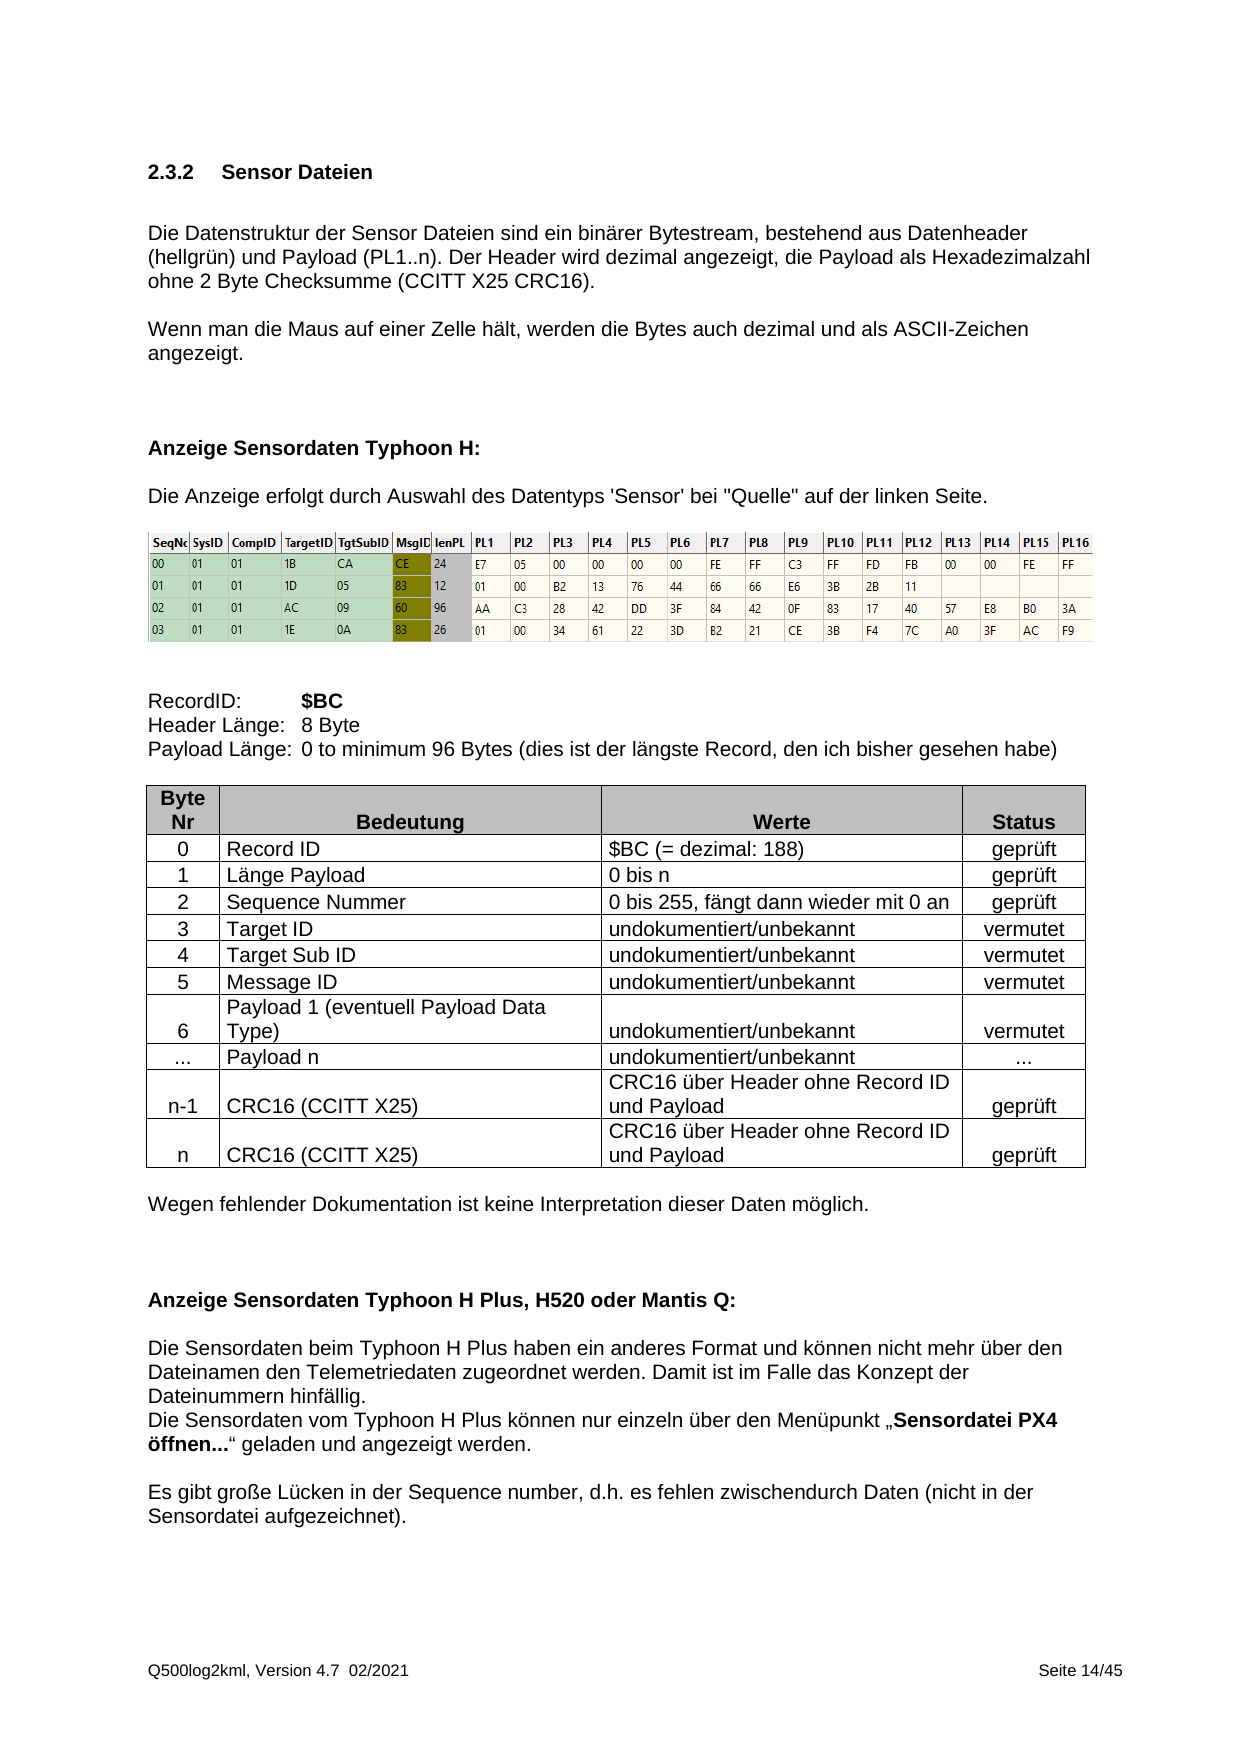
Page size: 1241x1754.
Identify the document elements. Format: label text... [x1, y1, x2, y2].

table_cell undokumentiert/unbekannt [602, 968, 962, 993]
subtitle Sensor Dateien [148, 160, 1093, 184]
table_cell 0 bis n [602, 862, 962, 887]
table_cell vermutet [963, 968, 1085, 993]
table_cell geprüft [963, 862, 1085, 887]
table_cell geprüft [963, 1070, 1085, 1118]
table_cell 0 [147, 835, 219, 861]
table_cell 4 [147, 941, 219, 967]
table_cell Target ID [220, 915, 601, 940]
table_cell Payload n [220, 1044, 601, 1069]
text Die Sensordaten vom Typhoon H Plus können nur einzeln über den Menüpunkt „Sensordatei PX4 öffnen...“ geladen und angezeigt werden. [148, 1408, 1093, 1456]
table_cell 0 bis 255, fängt dann wieder mit 0 an [602, 888, 962, 914]
text Header Länge: 8 Byte [148, 713, 1093, 737]
text Wenn man die Maus auf einer Zelle hält, werden die Bytes auch dezimal und als ASCII-Zeichen angezeigt. [148, 316, 1093, 364]
table_cell geprüft [963, 1119, 1085, 1167]
table_cell Länge Payload [220, 862, 601, 887]
table_header Bedeutung [220, 786, 601, 834]
text RecordID: $BC [148, 689, 1093, 713]
text Anzeige Sensordaten Typhoon H Plus, H520 oder Mantis Q: [148, 1288, 1093, 1312]
table_cell CRC16 (CCITT X25) [220, 1119, 601, 1167]
table_cell geprüft [963, 835, 1085, 861]
text Wegen fehlender Dokumentation ist keine Interpretation dieser Daten möglich. [148, 1192, 1093, 1216]
table_cell undokumentiert/unbekannt [602, 995, 962, 1042]
table_cell ... [147, 1044, 219, 1069]
table_cell 3 [147, 915, 219, 940]
table_cell n-1 [147, 1070, 219, 1118]
text Es gibt große Lücken in der Sequence number, d.h. es fehlen zwischendurch Daten (nicht in der Sensordatei aufgezeichnet). [148, 1479, 1093, 1527]
table_cell Payload 1 (eventuell Payload Data Type) [220, 995, 601, 1042]
table_header Status [963, 786, 1085, 834]
table_cell Record ID [220, 835, 601, 861]
text Anzeige Sensordaten Typhoon H: [148, 436, 1093, 460]
picture [147, 532, 1093, 642]
text Die Sensordaten beim Typhoon H Plus haben ein anderes Format und können nicht mehr über den Dateinamen den Telemetriedaten zugeordnet werden. Damit ist im Falle das Konzept der Dateinummern hinfällig. [148, 1336, 1093, 1408]
table_cell Message ID [220, 968, 601, 993]
table_cell CRC16 (CCITT X25) [220, 1070, 601, 1118]
table_cell 1 [147, 862, 219, 887]
table_cell n [147, 1119, 219, 1167]
table_cell CRC16 über Header ohne Record ID und Payload [602, 1119, 962, 1167]
table_cell vermutet [963, 995, 1085, 1042]
table_cell geprüft [963, 888, 1085, 914]
table_cell ... [963, 1044, 1085, 1069]
table_cell vermutet [963, 915, 1085, 940]
table_cell $BC (= dezimal: 188) [602, 835, 962, 861]
text Payload Länge: 0 to minimum 96 Bytes (dies ist der längste Record, den ich bisher gesehen habe) [148, 737, 1093, 761]
table_cell vermutet [963, 941, 1085, 967]
table_header Werte [602, 786, 962, 834]
table_cell Sequence Nummer [220, 888, 601, 914]
table_cell 2 [147, 888, 219, 914]
text Die Datenstruktur der Sensor Dateien sind ein binärer Bytestream, bestehend aus Datenheader (hellgrün) und Payload (PL1..n). Der Header wird dezimal angezeigt, die Payload als Hexadezimalzahl ohne 2 Byte Checksumme (CCITT X25 CRC16). [148, 221, 1093, 292]
table_cell 5 [147, 968, 219, 993]
table_cell undokumentiert/unbekannt [602, 941, 962, 967]
table_header Byte Nr [147, 786, 219, 834]
table_cell undokumentiert/unbekannt [602, 1044, 962, 1069]
table_cell Target Sub ID [220, 941, 601, 967]
text Die Anzeige erfolgt durch Auswahl des Datentyps 'Sensor' bei "Quelle" auf der linken Seite. [148, 484, 1093, 508]
table_cell 6 [147, 995, 219, 1042]
table_cell CRC16 über Header ohne Record ID und Payload [602, 1070, 962, 1118]
table_cell undokumentiert/unbekannt [602, 915, 962, 940]
